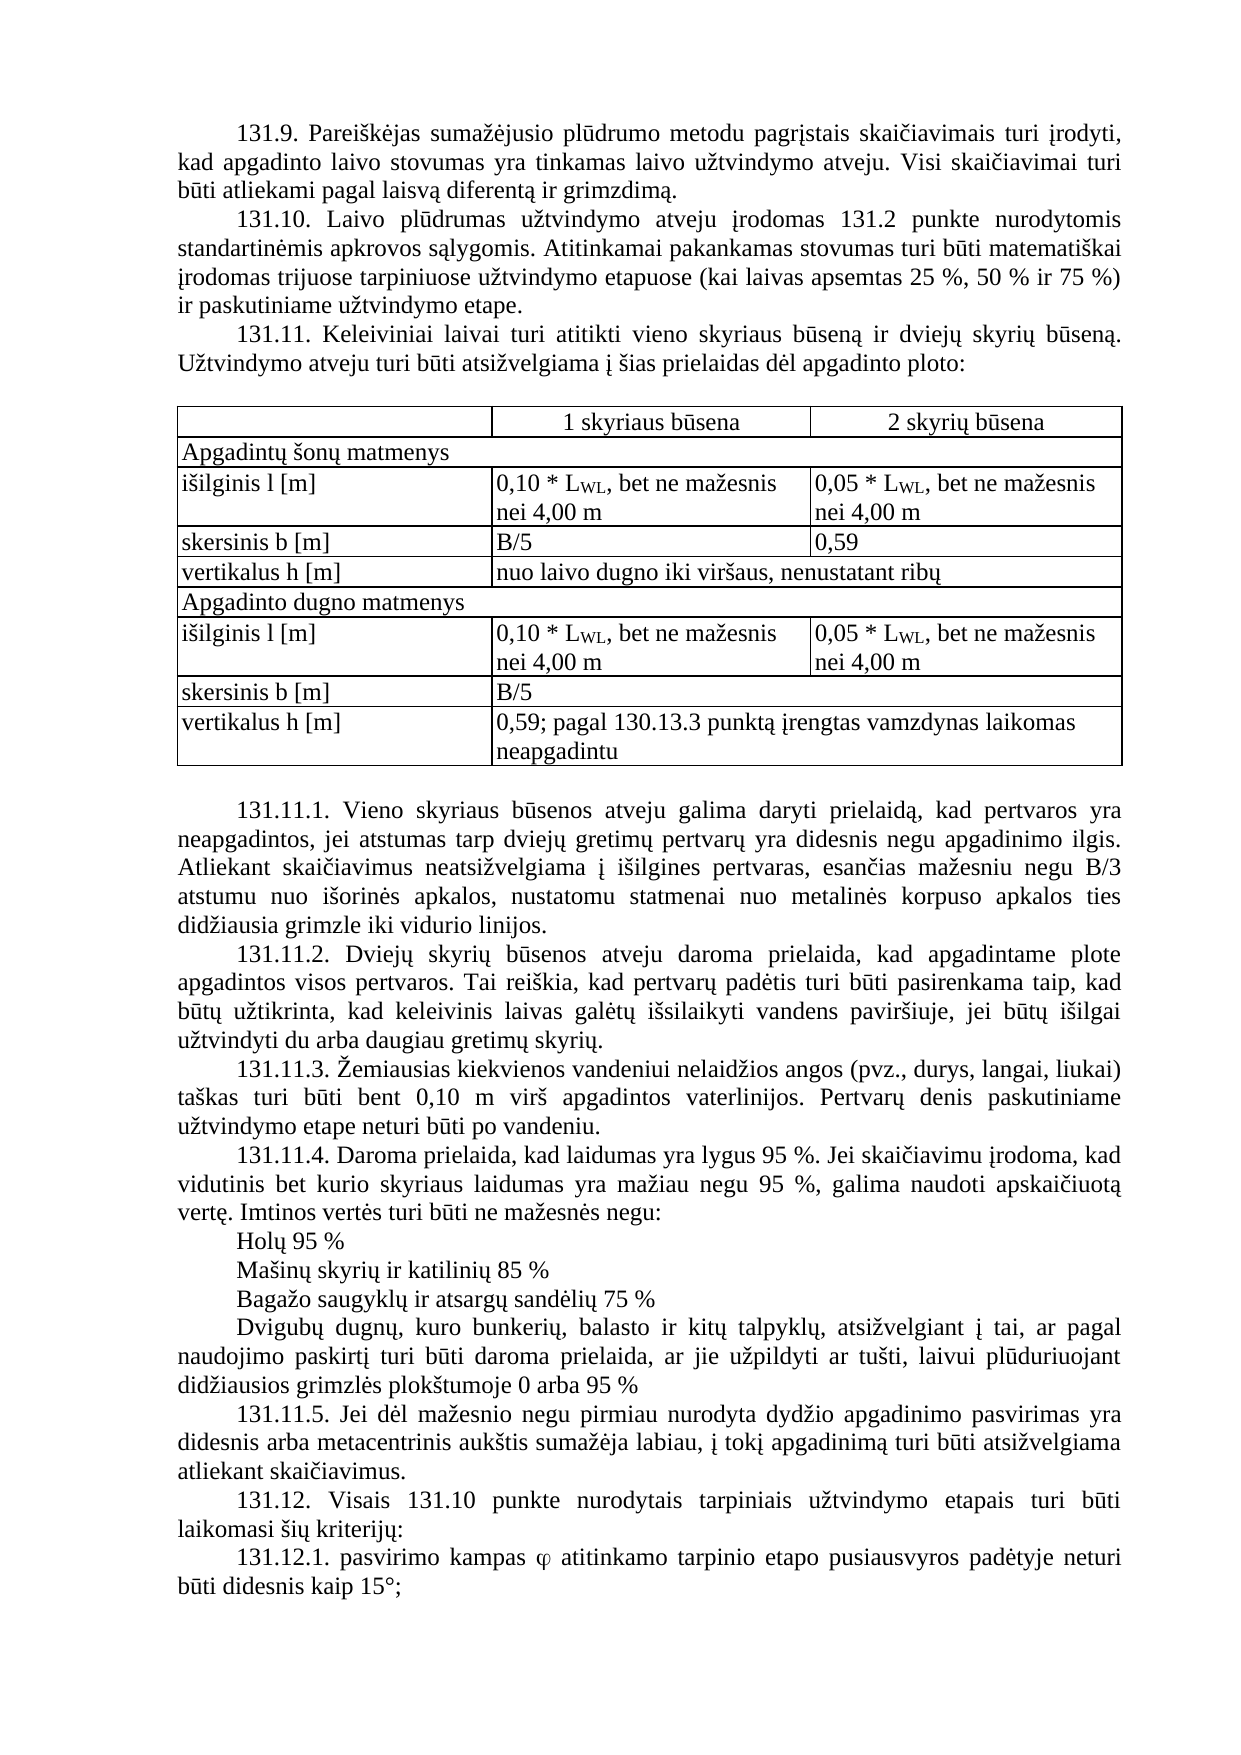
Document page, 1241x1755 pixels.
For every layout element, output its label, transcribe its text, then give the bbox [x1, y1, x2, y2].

text 131.9. Pareiškėjas sumažėjusio plūdrumo metodu pagrįstais skaičiavimais turi įrodyti, kad apgadinto laivo stovumas yra tinkamas laivo užtvindymo atveju. Visi skaičiavimai turi būti atliekami pagal laisvą diferentą ir grimzdimą. [177, 118, 1122, 204]
table_cell išilginis l [m] [178, 468, 491, 525]
text 131.11.2. Dviejų skyrių būsenos atveju daroma prielaida, kad apgadintame plote apgadintos visos pertvaros. Tai reiškia, kad pertvarų padėtis turi būti pasirenkama taip, kad būtų užtikrinta, kad keleivinis laivas galėtų išsilaikyti vandens paviršiuje, jei būtų išilgai užtvindyti du arba daugiau gretimų skyrių. [177, 939, 1122, 1054]
table_cell 0,59; pagal 130.13.3 punktą įrengtas vamzdynas laikomas neapgadintu [493, 707, 1121, 765]
table_cell 0,05 * LWL, bet ne mažesnis nei 4,00 m [811, 618, 1121, 675]
table_cell B/5 [493, 677, 1121, 706]
table_cell nuo laivo dugno iki viršaus, nenustatant ribų [493, 557, 1121, 586]
table_header 1 skyriaus būsena [493, 407, 810, 436]
text Holų 95 % [177, 1226, 1122, 1255]
table_cell išilginis l [m] [178, 618, 491, 675]
text Mašinų skyrių ir katilinių 85 % [177, 1255, 1122, 1284]
text 131.12. Visais 131.10 punkte nurodytais tarpiniais užtvindymo etapais turi būti laikomasi šių kriterijų: [177, 1485, 1122, 1542]
text 131.11.1. Vieno skyriaus būsenos atveju galima daryti prielaidą, kad pertvaros yra neapgadintos, jei atstumas tarp dviejų gretimų pertvarų yra didesnis negu apgadinimo ilgis. Atliekant skaičiavimus neatsižvelgiama į išilgines pertvaras, esančias mažesniu negu B/3 atstumu nuo išorinės apkalos, nustatomu statmenai nuo metalinės korpuso apkalos ties didžiausia grimzle iki vidurio linijos. [177, 795, 1122, 939]
table_header 2 skyrių būsena [811, 407, 1121, 436]
table_header [178, 407, 491, 436]
table_cell Apgadintų šonų matmenys [178, 438, 1121, 466]
text 131.11. Keleiviniai laivai turi atitikti vieno skyriaus būseną ir dviejų skyrių būseną. Užtvindymo atveju turi būti atsižvelgiama į šias prielaidas dėl apgadinto ploto: [177, 319, 1122, 377]
table_cell skersinis b [m] [178, 677, 491, 706]
table_cell B/5 [493, 527, 810, 556]
text 131.11.3. Žemiausias kiekvienos vandeniui nelaidžios angos (pvz., durys, langai, liukai) taškas turi būti bent 0,10 m virš apgadintos vaterlinijos. Pertvarų denis paskutiniame užtvindymo etape neturi būti po vandeniu. [177, 1054, 1122, 1140]
table_cell vertikalus h [m] [178, 707, 491, 765]
table_cell 0,59 [811, 527, 1121, 556]
table_cell vertikalus h [m] [178, 557, 491, 586]
table_cell 0,10 * LWL, bet ne mažesnis nei 4,00 m [493, 618, 810, 675]
table_cell 0,10 * LWL, bet ne mažesnis nei 4,00 m [493, 468, 810, 525]
table_cell Apgadinto dugno matmenys [178, 588, 1121, 616]
table_cell skersinis b [m] [178, 527, 491, 556]
text 131.12.1. pasvirimo kampas phi atitinkamo tarpinio etapo pusiausvyros padėtyje neturi būti didesnis kaip 15°; [177, 1542, 1122, 1600]
text 131.10. Laivo plūdrumas užtvindymo atveju įrodomas 131.2 punkte nurodytomis standartinėmis apkrovos sąlygomis. Atitinkamai pakankamas stovumas turi būti matematiškai įrodomas trijuose tarpiniuose užtvindymo etapuose (kai laivas apsemtas 25 %, 50 % ir 75 %) ir paskutiniame užtvindymo etape. [177, 204, 1122, 319]
table_cell 0,05 * LWL, bet ne mažesnis nei 4,00 m [811, 468, 1121, 525]
text Dvigubų dugnų, kuro bunkerių, balasto ir kitų talpyklų, atsižvelgiant į tai, ar pagal naudojimo paskirtį turi būti daroma prielaida, ar jie užpildyti ar tušti, laivui plūduriuojant didžiausios grimzlės plokštumoje 0 arba 95 % [177, 1312, 1122, 1399]
text 131.11.4. Daroma prielaida, kad laidumas yra lygus 95 %. Jei skaičiavimu įrodoma, kad vidutinis bet kurio skyriaus laidumas yra mažiau negu 95 %, galima naudoti apskaičiuotą vertę. Imtinos vertės turi būti ne mažesnės negu: [177, 1140, 1122, 1226]
text Bagažo saugyklų ir atsargų sandėlių 75 % [177, 1284, 1122, 1312]
text 131.11.5. Jei dėl mažesnio negu pirmiau nurodyta dydžio apgadinimo pasvirimas yra didesnis arba metacentrinis aukštis sumažėja labiau, į tokį apgadinimą turi būti atsižvelgiama atliekant skaičiavimus. [177, 1399, 1122, 1485]
